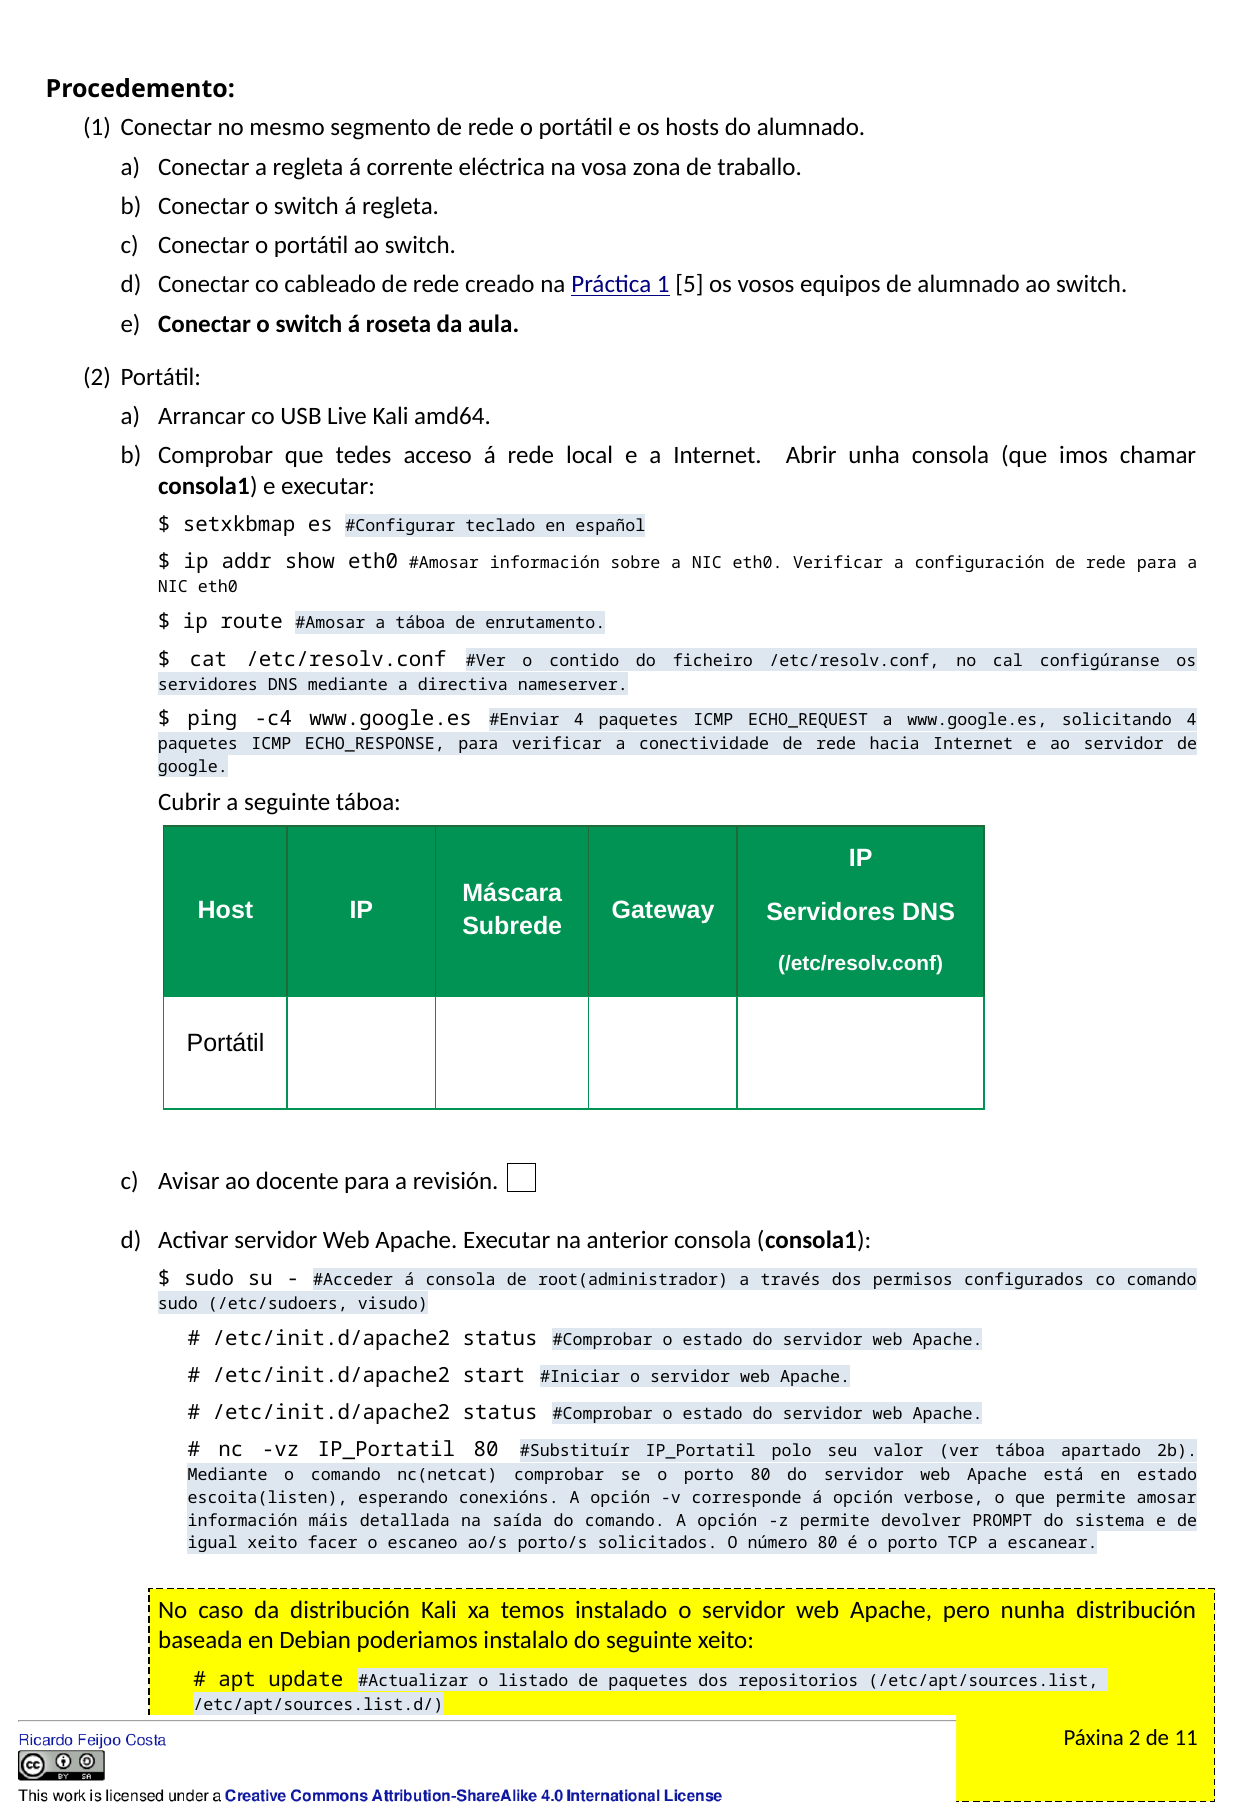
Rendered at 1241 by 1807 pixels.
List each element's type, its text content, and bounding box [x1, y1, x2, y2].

table_cell [589, 997, 736, 1108]
table_cell [738, 997, 983, 1108]
list $ sudo su - #Acceder á consola de root(administrador) a través dos permisos configurados co comando sudo (/etc/sudoers, visudo) [122, 1263, 1197, 1314]
list No caso da distribución Kali xa temos instalado o servidor web Apache, pero nunha distribución baseada en Debian poderiamos instalalo do seguinte xeito: [120, 1594, 1197, 1655]
table_header IP [288, 827, 435, 996]
list Cubrir a seguinte táboa: [120, 786, 1197, 817]
table_header Máscara Subrede [436, 827, 588, 996]
list Conectar co cableado de rede creado na Práctica 1 [5] os vosos equipos de alumnado ao switch. [120, 269, 1197, 299]
table_cell [288, 997, 435, 1108]
table_header Gateway [589, 827, 736, 996]
text Procedemento: [45, 71, 1197, 105]
list # /etc/init.d/apache2 start #Iniciar o servidor web Apache. [152, 1360, 1197, 1388]
table_header IP Servidores DNS (/etc/resolv.conf) [738, 827, 983, 996]
table_header Host [164, 827, 286, 996]
list $ cat /etc/resolv.conf #Ver o contido do ficheiro /etc/resolv.conf, no cal configúranse os servidores DNS mediante a directiva nameserver. [122, 644, 1197, 695]
list Conectar o portátil ao switch. [120, 229, 1197, 260]
list Conectar a regleta á corrente eléctrica na vosa zona de traballo. [120, 151, 1197, 181]
list $ ping -c4 www.google.es #Enviar 4 paquetes ICMP ECHO_REQUEST a www.google.es, solicitando 4 paquetes ICMP ECHO_RESPONSE, para verificar a conectividade de rede hacia Internet e ao servidor de google. [122, 703, 1197, 777]
list Conectar o switch á roseta da aula. [120, 308, 1197, 338]
picture [8, 1715, 957, 1806]
list # apt update #Actualizar o listado de paquetes dos repositorios (/etc/apt/sources.list, /etc/apt/sources.list.d/) [158, 1664, 1197, 1715]
list $ ip route #Amosar a táboa de enrutamento. [122, 606, 1197, 635]
list $ setxkbmap es #Configurar teclado en español [122, 509, 1197, 538]
list # /etc/init.d/apache2 status #Comprobar o estado do servidor web Apache. [152, 1323, 1197, 1351]
list Avisar ao docente para a revisión. [120, 1166, 1197, 1196]
list Portátil: [83, 361, 1197, 392]
list # nc -vz IP_Portatil 80 #Substituír IP_Portatil polo seu valor (ver táboa apartado 2b). Mediante o comando nc(netcat) comprobar se o porto 80 do servidor web Apache está en estado escoita(listen), esperando conexións. A opción -v corresponde á opción verbose, o que permite amosar información máis detallada na saída do comando. A opción -z permite devolver PROMPT do sistema e de igual xeito facer o escaneo ao/s porto/s solicitados. O número 80 é o porto TCP a escanear. [152, 1434, 1197, 1554]
list $ ip addr show eth0 #Amosar información sobre a NIC eth0. Verificar a configuración de rede para a NIC eth0 [122, 547, 1197, 598]
table_cell [436, 997, 588, 1108]
table_cell Portátil [164, 997, 286, 1108]
list Comprobar que tedes acceso á rede local e a Internet. Abrir unha consola (que imos chamar consola1) e executar: [120, 439, 1197, 501]
list Conectar o switch á regleta. [120, 190, 1197, 221]
list Arrancar co USB Live Kali amd64. [120, 400, 1197, 431]
list Activar servidor Web Apache. Executar na anterior consola (consola1): [120, 1224, 1197, 1254]
list # /etc/init.d/apache2 status #Comprobar o estado do servidor web Apache. [152, 1397, 1197, 1426]
list Conectar no mesmo segmento de rede o portátil e os hosts do alumnado. [83, 112, 1197, 142]
